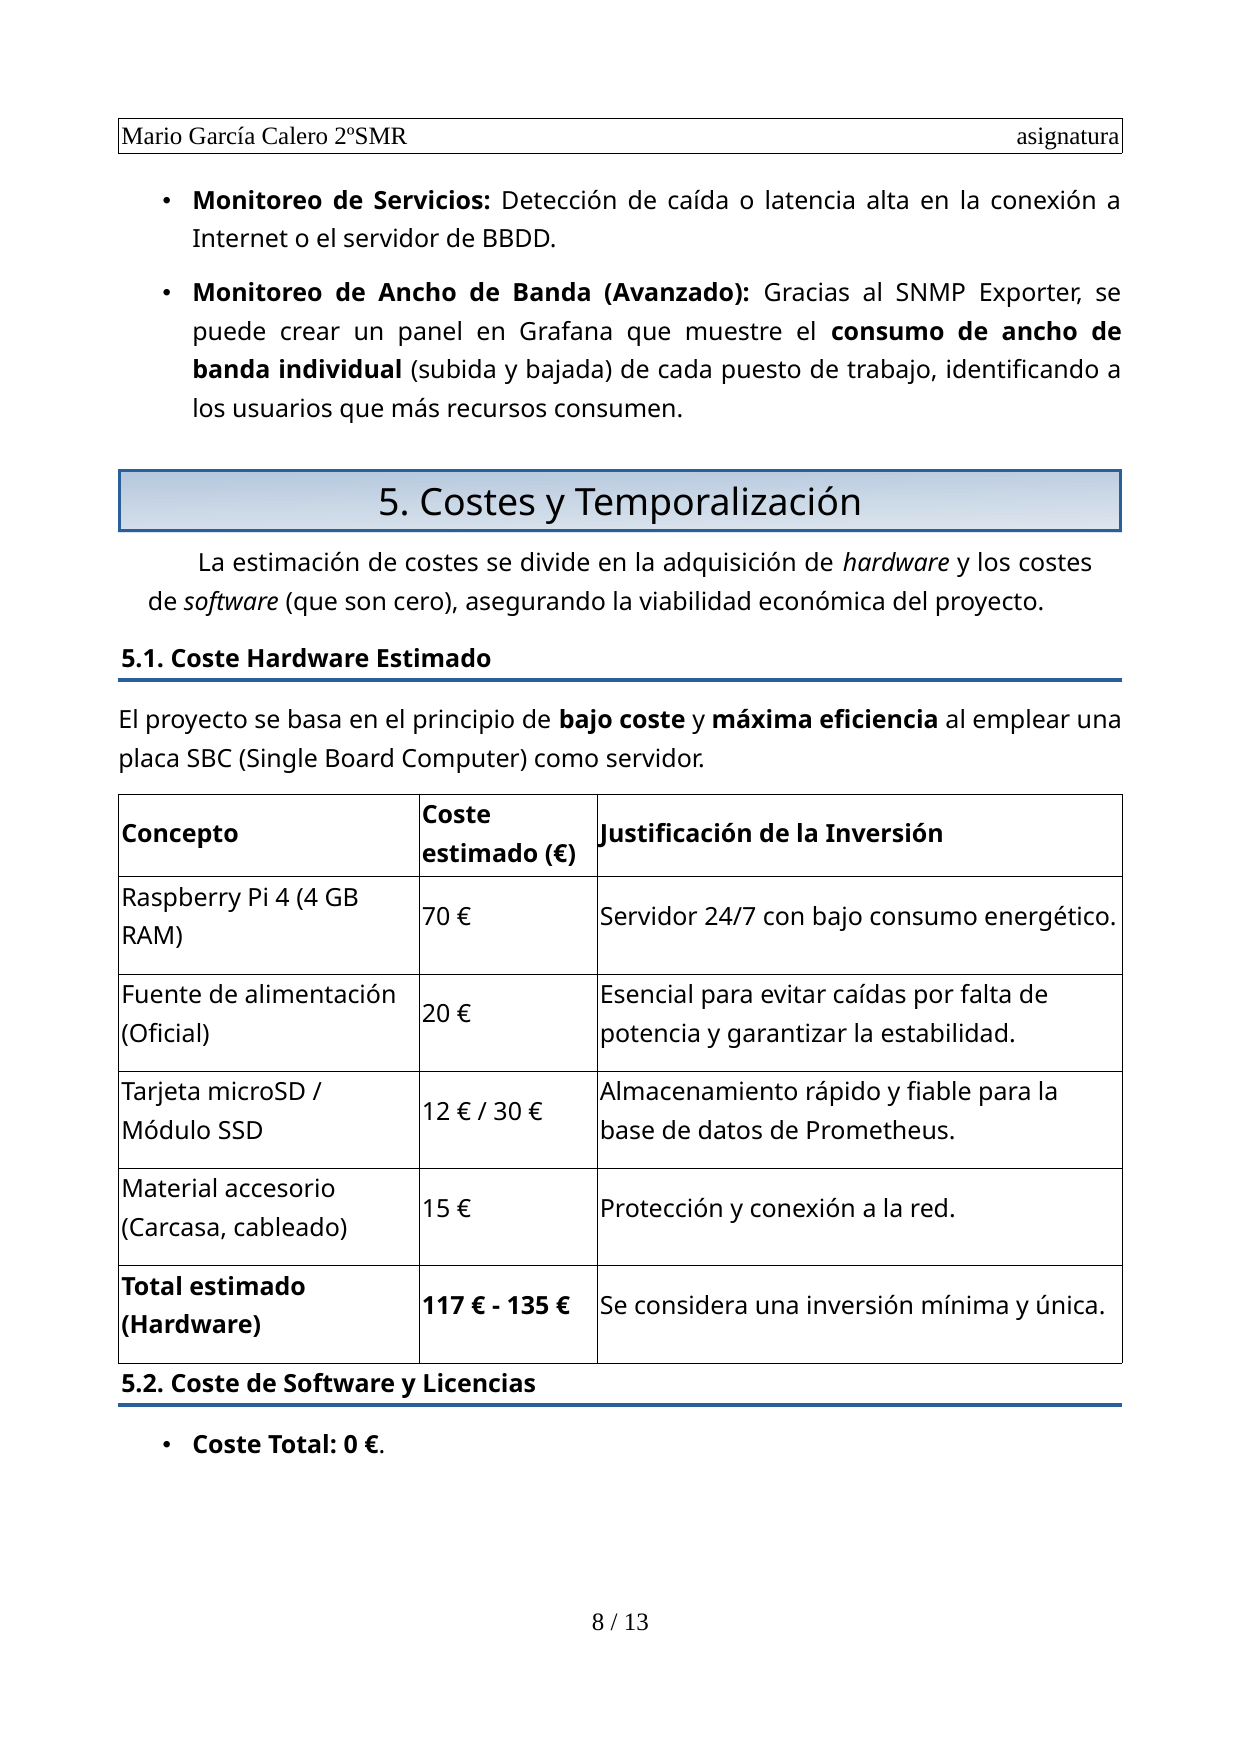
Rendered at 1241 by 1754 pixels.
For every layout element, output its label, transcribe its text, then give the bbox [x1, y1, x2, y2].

table_cell 12 € / 30 € [420, 1072, 597, 1168]
table_header Coste estimado (€) [420, 795, 597, 876]
list Coste Total: 0 €. [162, 1427, 1122, 1461]
subtitle 5.2. Coste de Software y Licencias [118, 1364, 1122, 1403]
table_cell Servidor 24/7 con bajo consumo energético. [598, 877, 1122, 973]
table_cell Protección y conexión a la red. [598, 1169, 1122, 1265]
table_cell 117 € - 135 € [420, 1266, 597, 1363]
list Monitoreo de Ancho de Banda (Avanzado): Gracias al SNMP Exporter, se puede crear un panel en Grafana que muestre el consumo de ancho de banda individual (subida y bajada) de cada puesto de trabajo, identificando a los usuarios que más recursos consumen. [162, 274, 1122, 425]
list Monitoreo de Servicios: Detección de caída o latencia alta en la conexión a Internet o el servidor de BBDD. [162, 182, 1122, 255]
table_cell Material accesorio (Carcasa, cableado) [119, 1169, 419, 1265]
table_header Justificación de la Inversión [598, 795, 1122, 876]
table_cell Se considera una inversión mínima y única. [598, 1266, 1122, 1363]
table_header Concepto [119, 795, 419, 876]
subtitle 5. Costes y Temporalización [121, 472, 1119, 529]
table_cell 20 € [420, 975, 597, 1071]
table_cell 15 € [420, 1169, 597, 1265]
table_cell Almacenamiento rápido y fiable para la base de datos de Prometheus. [598, 1072, 1122, 1168]
subtitle 5.1. Coste Hardware Estimado [118, 638, 1122, 678]
table_cell Tarjeta microSD / Módulo SSD [119, 1072, 419, 1168]
table_cell Esencial para evitar caídas por falta de potencia y garantizar la estabilidad. [598, 975, 1122, 1071]
table_cell Fuente de alimentación (Oficial) [119, 975, 419, 1071]
text La estimación de costes se divide en la adquisición de hardware y los costes de software (que son cero), asegurando la viabilidad económica del proyecto. [148, 545, 1093, 618]
text El proyecto se basa en el principio de bajo coste y máxima eficiencia al emplear una placa SBC (Single Board Computer) como servidor. [118, 701, 1122, 774]
table_cell 70 € [420, 877, 597, 973]
table_cell Raspberry Pi 4 (4 GB RAM) [119, 877, 419, 973]
table_cell Total estimado (Hardware) [119, 1266, 419, 1363]
